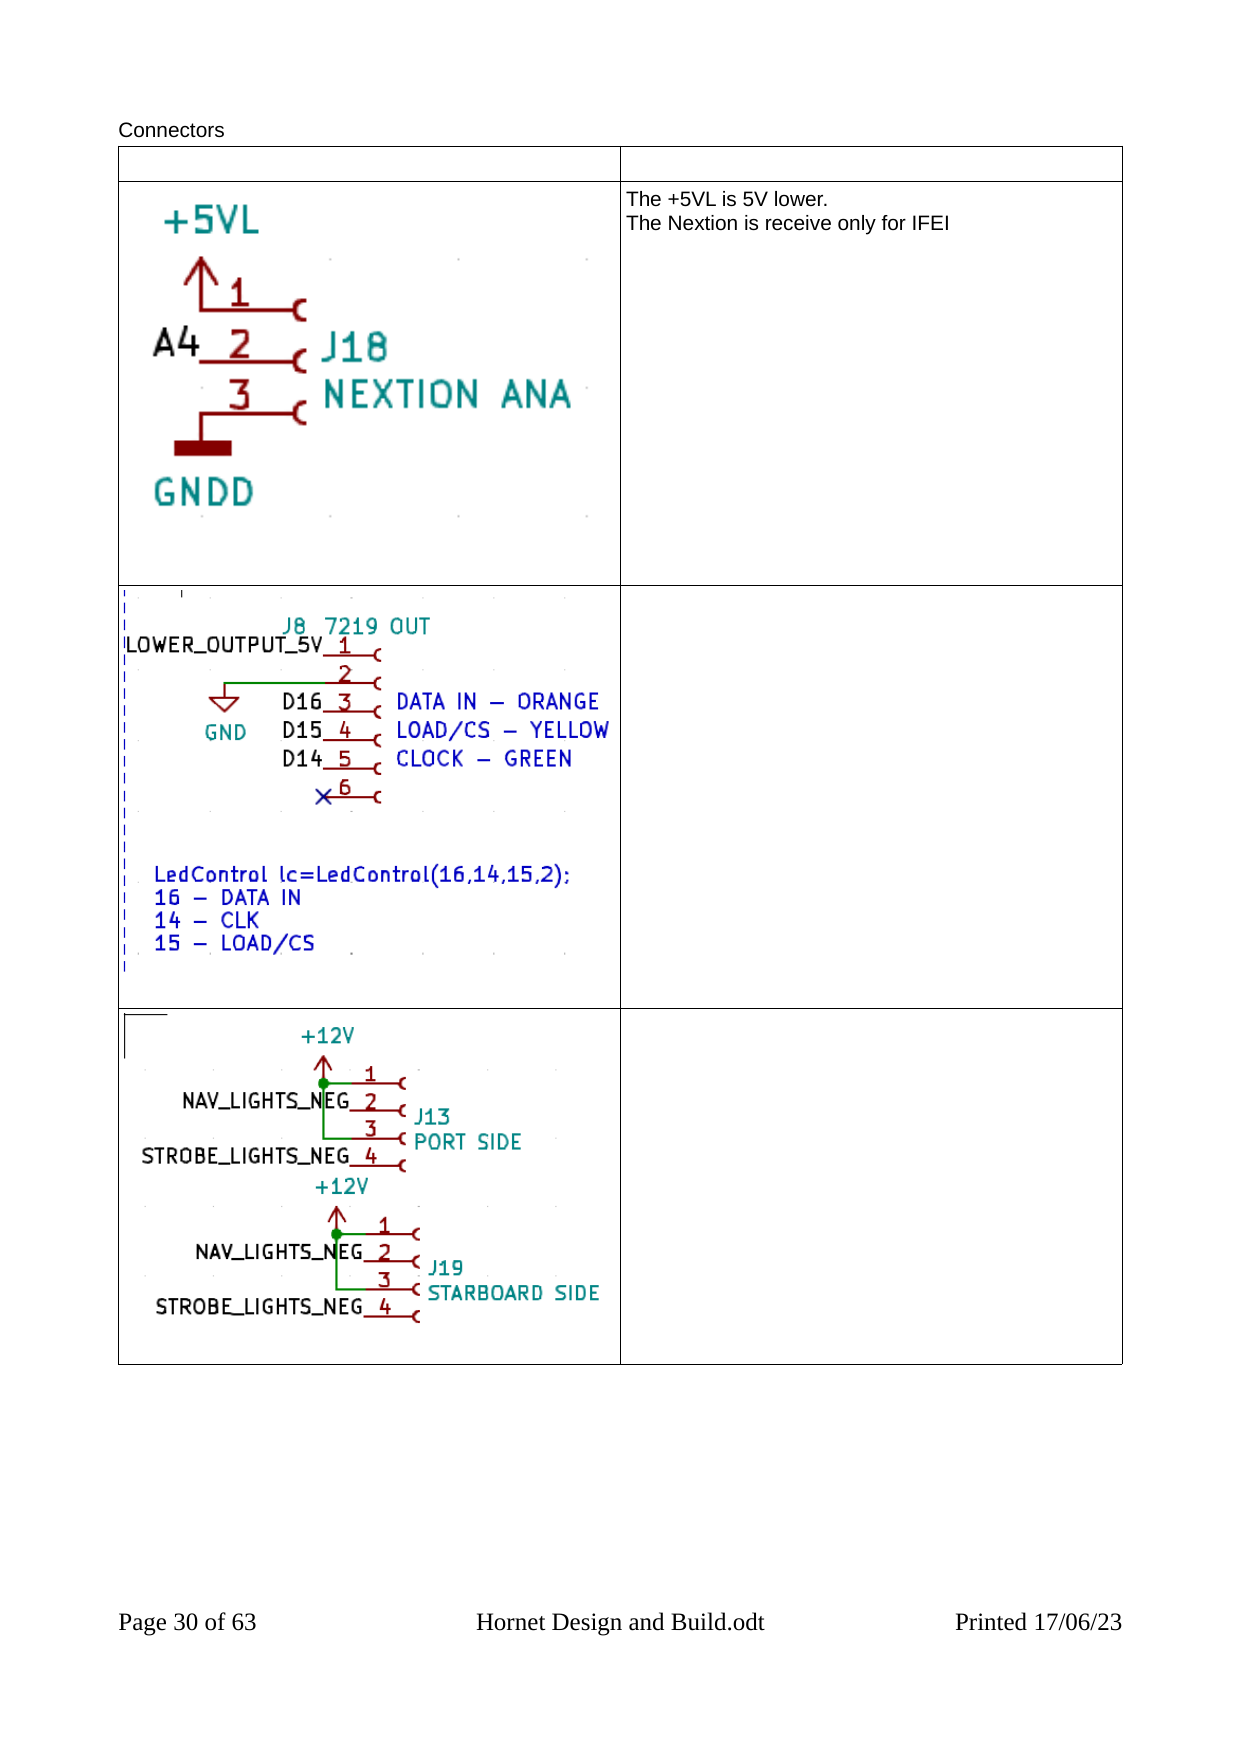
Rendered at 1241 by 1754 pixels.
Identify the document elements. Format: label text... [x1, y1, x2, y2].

picture [123, 590, 615, 978]
table_cell [119, 586, 620, 1008]
table_cell The +5VL is 5V lower. The Nextion is receive only for IFEI [621, 182, 1122, 585]
table_cell [621, 586, 1122, 1008]
table_cell [621, 1009, 1122, 1364]
picture [123, 187, 615, 556]
table_header [621, 147, 1122, 181]
table_cell [119, 1009, 620, 1364]
picture [123, 1013, 615, 1335]
text Connectors [118, 118, 1122, 142]
table_header [119, 147, 620, 181]
table_cell [119, 182, 620, 585]
